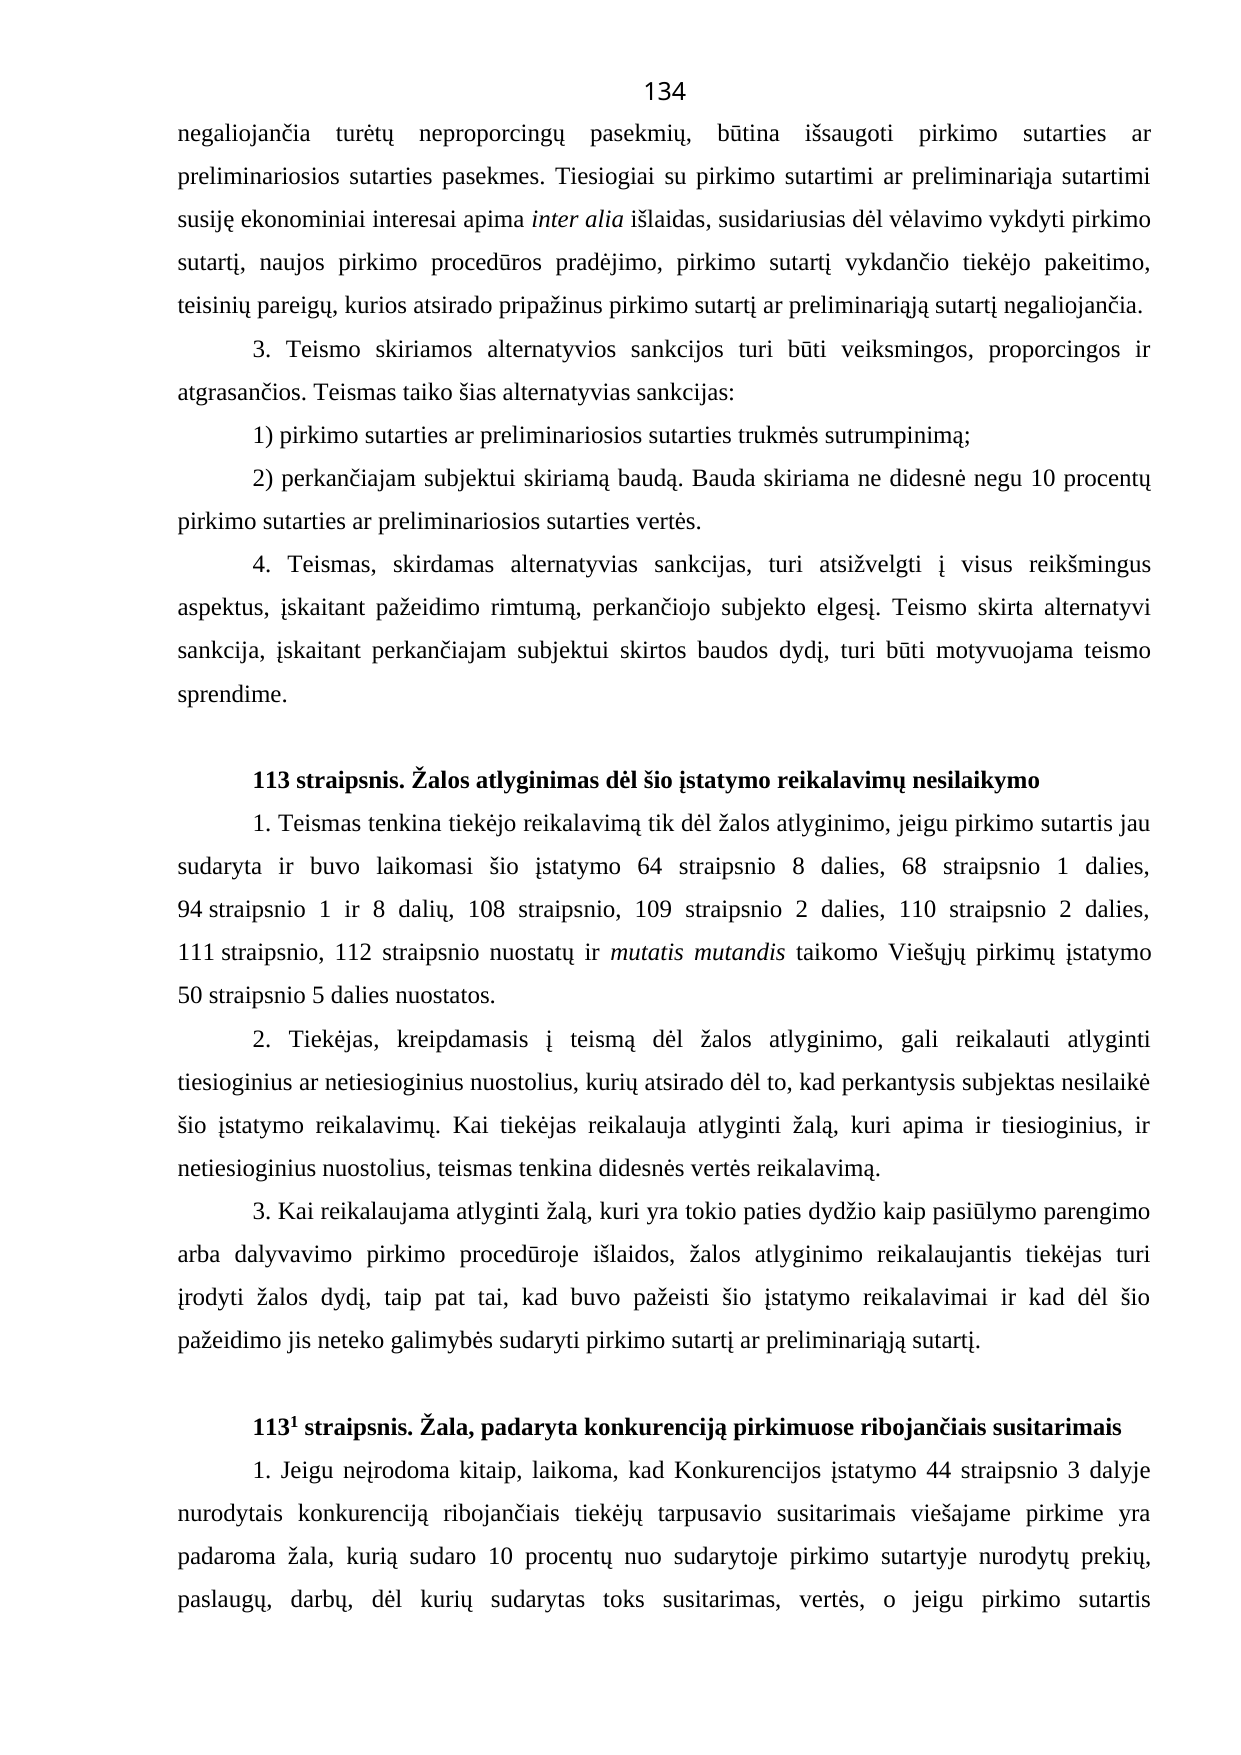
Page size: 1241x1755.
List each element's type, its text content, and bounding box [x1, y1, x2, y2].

text 2) perkančiajam subjektui skiriamą baudą. Bauda skiriama ne didesnė negu 10 procentų pirkimo sutarties ar preliminariosios sutarties vertės. [177, 463, 1152, 535]
text 1. Jeigu neįrodoma kitaip, laikoma, kad Konkurencijos įstatymo 44 straipsnio 3 dalyje nurodytais konkurenciją ribojančiais tiekėjų tarpusavio susitarimais viešajame pirkime yra padaroma žala, kurią sudaro 10 procentų nuo sudarytoje pirkimo sutartyje nurodytų prekių, paslaugų, darbų, dėl kurių sudarytas toks susitarimas, vertės, o jeigu pirkimo sutartis [177, 1455, 1152, 1613]
text 3. Kai reikalaujama atlyginti žalą, kuri yra tokio paties dydžio kaip pasiūlymo parengimo arba dalyvavimo pirkimo procedūroje išlaidos, žalos atlyginimo reikalaujantis tiekėjas turi įrodyti žalos dydį, taip pat tai, kad buvo pažeisti šio įstatymo reikalavimai ir kad dėl šio pažeidimo jis neteko galimybės sudaryti pirkimo sutartį ar preliminariąją sutartį. [177, 1196, 1152, 1354]
text 3. Teismo skiriamos alternatyvios sankcijos turi būti veiksmingos, proporcingos ir atgrasančios. Teismas taiko šias alternatyvias sankcijas: [177, 334, 1152, 406]
text 1131 straipsnis. Žala, padaryta konkurenciją pirkimuose ribojančiais susitarimais [177, 1412, 1152, 1441]
text 4. Teismas, skirdamas alternatyvias sankcijas, turi atsižvelgti į visus reikšmingus aspektus, įskaitant pažeidimo rimtumą, perkančiojo subjekto elgesį. Teismo skirta alternatyvi sankcija, įskaitant perkančiajam subjektui skirtos baudos dydį, turi būti motyvuojama teismo sprendime. [177, 549, 1152, 707]
text 113 straipsnis. Žalos atlyginimas dėl šio įstatymo reikalavimų nesilaikymo [177, 765, 1152, 794]
text 2. Tiekėjas, kreipdamasis į teismą dėl žalos atlyginimo, gali reikalauti atlyginti tiesioginius ar netiesioginius nuostolius, kurių atsirado dėl to, kad perkantysis subjektas nesilaikė šio įstatymo reikalavimų. Kai tiekėjas reikalauja atlyginti žalą, kuri apima ir tiesioginius, ir netiesioginius nuostolius, teismas tenkina didesnės vertės reikalavimą. [177, 1024, 1152, 1182]
text 1) pirkimo sutarties ar preliminariosios sutarties trukmės sutrumpinimą; [177, 420, 1152, 449]
text 1. Teismas tenkina tiekėjo reikalavimą tik dėl žalos atlyginimo, jeigu pirkimo sutartis jau sudaryta ir buvo laikomasi šio įstatymo 64 straipsnio 8 dalies, 68 straipsnio 1 dalies, 94 straipsnio 1 ir 8 dalių, 108 straipsnio, 109 straipsnio 2 dalies, 110 straipsnio 2 dalies, 111 straipsnio, 112 straipsnio nuostatų ir mutatis mutandis taikomo Viešųjų pirkimų įstatymo 50 straipsnio 5 dalies nuostatos. [177, 808, 1152, 1009]
text negaliojančia turėtų neproporcingų pasekmių, būtina išsaugoti pirkimo sutarties ar preliminariosios sutarties pasekmes. Tiesiogiai su pirkimo sutartimi ar preliminariąja sutartimi susiję ekonominiai interesai apima inter alia išlaidas, susidariusias dėl vėlavimo vykdyti pirkimo sutartį, naujos pirkimo procedūros pradėjimo, pirkimo sutartį vykdančio tiekėjo pakeitimo, teisinių pareigų, kurios atsirado pripažinus pirkimo sutartį ar preliminariąją sutartį negaliojančia. [177, 118, 1152, 319]
